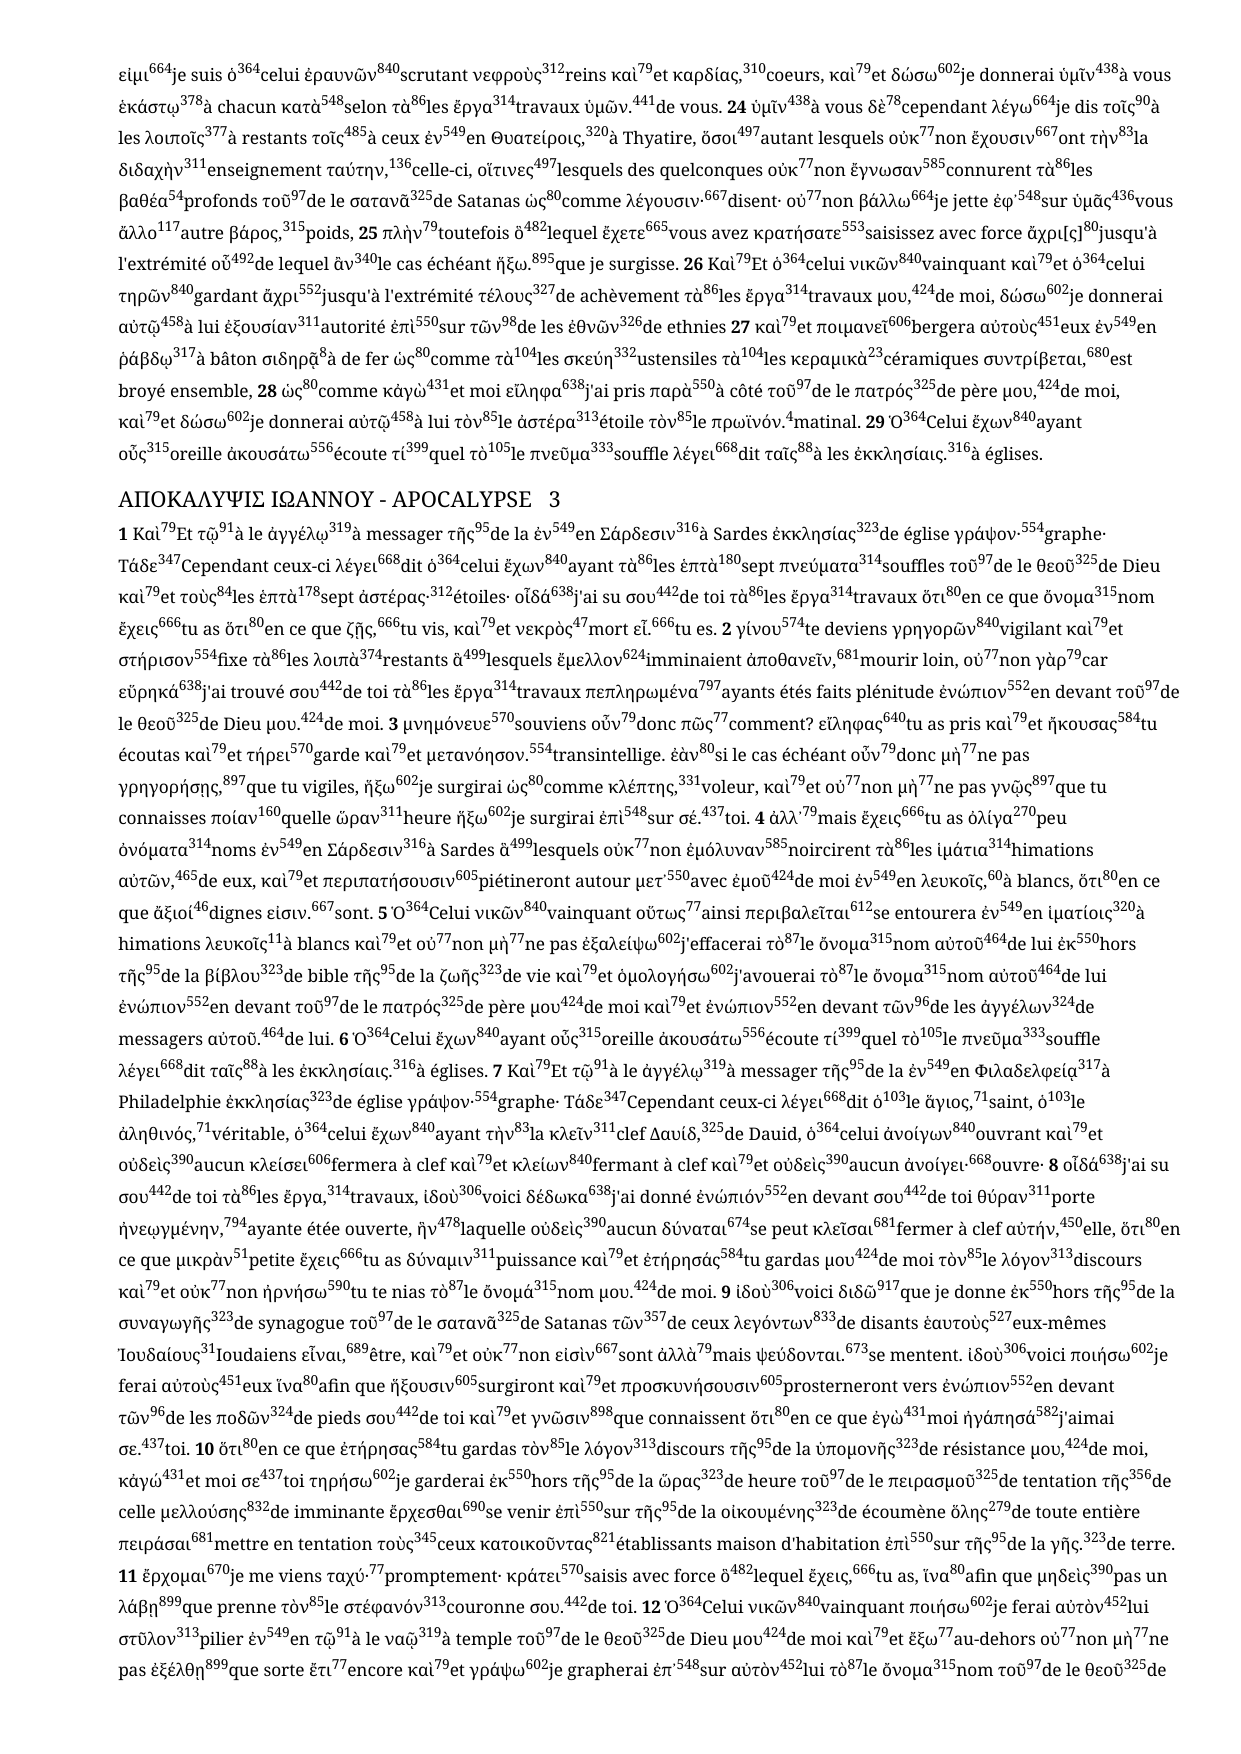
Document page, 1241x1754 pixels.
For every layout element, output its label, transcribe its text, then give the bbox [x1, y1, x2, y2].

text ΑΠΟΚΑΛΥΨΙΣ ΙΩΑΝΝΟΥ - APOCALYPSE 3 [118, 484, 1181, 514]
text 1 Καὶ79Et τῷ91à le ἀγγέλῳ319à messager τῆς95de la ἐν549en Σάρδεσιν316à Sardes ἐκκλησίας323de église γράψον·554graphe· Τάδε347Cependant ceux-ci λέγει668dit ὁ364celui ἔχων840ayant τὰ86les ἑπτὰ180sept πνεύματα314souffles τοῦ97de le θεοῦ325de Dieu καὶ79et τοὺς84les ἑπτὰ178sept ἀστέρας·312étoiles· οἶδά638j'ai su σου442de toi τὰ86les ἔργα314travaux ὅτι80en ce que ὄνομα315nom ἔχεις666tu as ὅτι80en ce que ζῇς,666tu vis, καὶ79et νεκρὸς47mort εἶ.666tu es. 2 γίνου574te deviens γρηγορῶν840vigilant καὶ79et στήρισον554fixe τὰ86les λοιπὰ374restants ἃ499lesquels ἔμελλον624imminaient ἀποθανεῖν,681mourir loin, οὐ77non γὰρ79car εὕρηκά638j'ai trouvé σου442de toi τὰ86les ἔργα314travaux πεπληρωμένα797ayants étés faits plénitude ἐνώπιον552en devant τοῦ97de le θεοῦ325de Dieu μου.424de moi. 3 μνημόνευε570souviens οὖν79donc πῶς77comment? εἴληφας640tu as pris καὶ79et ἤκουσας584tu écoutas καὶ79et τήρει570garde καὶ79et μετανόησον.554transintellige. ἐὰν80si le cas échéant οὖν79donc μὴ77ne pas γρηγορήσῃς,897que tu vigiles, ἥξω602je surgirai ὡς80comme κλέπτης,331voleur, καὶ79et οὐ77non μὴ77ne pas γνῷς897que tu connaisses ποίαν160quelle ὥραν311heure ἥξω602je surgirai ἐπὶ548sur σέ.437toi. 4 ἀλλ᾽79mais ἔχεις666tu as ὀλίγα270peu ὀνόματα314noms ἐν549en Σάρδεσιν316à Sardes ἃ499lesquels οὐκ77non ἐμόλυναν585noircirent τὰ86les ἱμάτια314himations αὐτῶν,465de eux, καὶ79et περιπατήσουσιν605piétineront autour μετ᾽550avec ἐμοῦ424de moi ἐν549en λευκοῖς,60à blancs, ὅτι80en ce que ἄξιοί46dignes εἰσιν.667sont. 5 Ὁ364Celui νικῶν840vainquant οὕτως77ainsi περιβαλεῖται612se entourera ἐν549en ἱματίοις320à himations λευκοῖς11à blancs καὶ79et οὐ77non μὴ77ne pas ἐξαλείψω602j'effacerai τὸ87le ὄνομα315nom αὐτοῦ464de lui ἐκ550hors τῆς95de la βίβλου323de bible τῆς95de la ζωῆς323de vie καὶ79et ὁμολογήσω602j'avouerai τὸ87le ὄνομα315nom αὐτοῦ464de lui ἐνώπιον552en devant τοῦ97de le πατρός325de père μου424de moi καὶ79et ἐνώπιον552en devant τῶν96de les ἀγγέλων324de messagers αὐτοῦ.464de lui. 6 Ὁ364Celui ἔχων840ayant οὖς315oreille ἀκουσάτω556écoute τί399quel τὸ105le πνεῦμα333souffle λέγει668dit ταῖς88à les ἐκκλησίαις.316à églises. 7 Καὶ79Et τῷ91à le ἀγγέλῳ319à messager τῆς95de la ἐν549en Φιλαδελφείᾳ317à Philadelphie ἐκκλησίας323de église γράψον·554graphe· Τάδε347Cependant ceux-ci λέγει668dit ὁ103le ἅγιος,71saint, ὁ103le ἀληθινός,71véritable, ὁ364celui ἔχων840ayant τὴν83la κλεῖν311clef Δαυίδ,325de Dauid, ὁ364celui ἀνοίγων840ouvrant καὶ79et οὐδεὶς390aucun κλείσει606fermera à clef καὶ79et κλείων840fermant à clef καὶ79et οὐδεὶς390aucun ἀνοίγει·668ouvre· 8 οἶδά638j'ai su σου442de toi τὰ86les ἔργα,314travaux, ἰδοὺ306voici δέδωκα638j'ai donné ἐνώπιόν552en devant σου442de toi θύραν311porte ἠνεῳγμένην,794ayante étée ouverte, ἣν478laquelle οὐδεὶς390aucun δύναται674se peut κλεῖσαι681fermer à clef αὐτήν,450elle, ὅτι80en ce que μικρὰν51petite ἔχεις666tu as δύναμιν311puissance καὶ79et ἐτήρησάς584tu gardas μου424de moi τὸν85le λόγον313discours καὶ79et οὐκ77non ἠρνήσω590tu te nias τὸ87le ὄνομά315nom μου.424de moi. 9 ἰδοὺ306voici διδῶ917que je donne ἐκ550hors τῆς95de la συναγωγῆς323de synagogue τοῦ97de le σατανᾶ325de Satanas τῶν357de ceux λεγόντων833de disants ἑαυτοὺς527eux-mêmes Ἰουδαίους31Ioudaiens εἶναι,689être, καὶ79et οὐκ77non εἰσὶν667sont ἀλλὰ79mais ψεύδονται.673se mentent. ἰδοὺ306voici ποιήσω602je ferai αὐτοὺς451eux ἵνα80afin que ἥξουσιν605surgiront καὶ79et προσκυνήσουσιν605prosterneront vers ἐνώπιον552en devant τῶν96de les ποδῶν324de pieds σου442de toi καὶ79et γνῶσιν898que connaissent ὅτι80en ce que ἐγὼ431moi ἠγάπησά582j'aimai σε.437toi. 10 ὅτι80en ce que ἐτήρησας584tu gardas τὸν85le λόγον313discours τῆς95de la ὑπομονῆς323de résistance μου,424de moi, κἀγώ431et moi σε437toi τηρήσω602je garderai ἐκ550hors τῆς95de la ὥρας323de heure τοῦ97de le πειρασμοῦ325de tentation τῆς356de celle μελλούσης832de imminante ἔρχεσθαι690se venir ἐπὶ550sur τῆς95de la οἰκουμένης323de écoumène ὅλης279de toute entière πειράσαι681mettre en tentation τοὺς345ceux κατοικοῦντας821établissants maison d'habitation ἐπὶ550sur τῆς95de la γῆς.323de terre. 11 ἔρχομαι670je me viens ταχύ·77promptement· κράτει570saisis avec force ὃ482lequel ἔχεις,666tu as, ἵνα80afin que μηδεὶς390pas un λάβῃ899que prenne τὸν85le στέφανόν313couronne σου.442de toi. 12 Ὁ364Celui νικῶν840vainquant ποιήσω602je ferai αὐτὸν452lui στῦλον313pilier ἐν549en τῷ91à le ναῷ319à temple τοῦ97de le θεοῦ325de Dieu μου424de moi καὶ79et ἔξω77au-dehors οὐ77non μὴ77ne pas ἐξέλθῃ899que sorte ἔτι77encore καὶ79et γράψω602je grapherai ἐπ᾽548sur αὐτὸν452lui τὸ87le ὄνομα315nom τοῦ97de le θεοῦ325de Dieu μου424de moi καὶ79et τὸ87le ὄνομα315nom τῆς95de la πόλεως323de cité τοῦ97de le θεοῦ325de Dieu μου,424de moi, τῆς95de la καινῆς14de nouvelle Ἰερουσαλὴμ323de Ierousalem ἡ362celle καταβαίνουσα838descendante ἐκ550hors τοῦ97de le οὐρανοῦ325de ciel ἀπὸ550au loin τοῦ97de le θεοῦ325de Dieu μου,424de moi, καὶ79et τὸ87le ὄνομά315nom μου424de moi τὸ87le καινόν.6nouveau. 13 Ὁ364Celui ἔχων840ayant οὖς315oreille ἀκουσάτω556écoute τί399quel τὸ105le πνεῦμα333souffle λέγει668dit ταῖς88à les ἐκκλησίαις.316à églises. 14 Καὶ79Et τῷ91à le ἀγγέλῳ319à messager τῆς95de la ἐν549en Λαοδικείᾳ317à Laodicée ἐκκλησίας323de église γράψον·554graphe· Τάδε347Cependant ceux-ci λέγει668dit ὁ103le ἀμήν,304amen, ὁ103le μάρτυς331témoin ὁ103le πιστὸς22croyable καὶ79et ἀληθινός,22véritable, ἡ101la ἀρχὴ329origine τῆς95de la κτίσεως323de création τοῦ97de le θεοῦ·325de Dieu· 15 οἶδά638j'ai su σου442de toi τὰ86les ἔργα314travaux ὅτι80en ce que οὔτε79ni ψυχρὸς71froid εἶ666tu es οὔτε79ni ζεστός.71chaud. ὄφελον340dûment ψυχρὸς71froid ἦς623tu étais ἢ79ou ζεστός.71chaud. 16 οὕτως77ainsi ὅτι80en ce que χλιαρὸς47tiède εἶ666tu es καὶ79et οὔτε79ni ζεστὸς71chaud οὔτε79ni ψυχρός,71froid, μέλλω664j'immine σε437toi ἐμέσαι681vomir ἐκ550hors τοῦ99de le στόματός327de bouche μου.424de moi. 17 ὅτι80en ce que λέγεις666tu dis ὅτι80en ce que πλούσιός47riche εἰμι664je suis καὶ79et πεπλούτηκα638j'ai été riche καὶ79et οὐδὲν375aucun χρείαν311besoin ἔχω,664j'ai, καὶ79et οὐκ77non οἶδας640tu as su ὅτι80en ce que σὺ448toi εἶ666tu es ὁ103le ταλαίπωρος71misérable καὶ79et ἐλεεινὸς71pitoyable καὶ79et πτωχὸς71pauvre καὶ79et τυφλὸς71aveugle καὶ79et γυμνός,71nu, 18 συμβουλεύω664je délibère ensemble σοι439à toi ἀγοράσαι681acheter à l'agora παρ᾽550à côté ἐμοῦ424de moi χρυσίον315objet d'or πεπυρωμένον798ayant été brûlé au feu ἐκ550hors πυρὸς327de feu ἵνα80afin que πλουτήσῃς,897que tu sois riche, καὶ79et ἱμάτια314himations λευκὰ5blancs ἵνα80afin que περιβάλῃ903que tu te entoures καὶ79et μὴ77ne pas φανερωθῇ911que soit rendu visible ἡ101la αἰσχύνη329honte τῆς95de la γυμνότητός323de nudité σου,442de toi, καὶ79et κολλ[ο]ύριον315collyre ἐγχρῖσαι681enduire dans τοὺς84les ὀφθαλμούς312yeux σου442de toi ἵνα80afin que βλέπῃς.919que tu regardes. 19 ἐγὼ431moi ὅσους479autant lesquels ἐὰν340si le cas échéant φιλῶ917que j'affectionne ἐλέγχω664je réfute καὶ79et παιδεύω·664j'éduque· ζήλευε570zéle οὖν79donc καὶ79et μετανόησον.554transintellige. 20 Ἰδοὺ306Voici ἕστηκα638j'ai dressé ἐπὶ548sur τὴν83la θύραν311porte καὶ79et κρούω·664je toque· ἐάν80si le cas échéant τις390un quelconque ἀκούσῃ899que écoute τῆς95de la φωνῆς323de son de voix μου424de moi καὶ79et ἀνοίξῃ899que ouvre τὴν83la θύραν,311porte, [καὶ]77[aussi] εἰσελεύσομαι608je me viendrai à l'intérieur πρὸς548vers αὐτὸν452lui καὶ79et δειπνήσω602je dînerai μετ᾽550avec αὐτοῦ464de lui καὶ79et αὐτὸς469lui μετ᾽550avec ἐμοῦ.424de moi. 21 Ὁ364Celui νικῶν840vainquant δώσω602je donnerai αὐτῷ458à lui καθίσαι681asseoir μετ᾽550avec ἐμοῦ424de moi ἐν549en τῷ91à le θρόνῳ319à trône μου,424de moi, ὡς80comme κἀγὼ431et moi ἐνίκησα582je vainquis καὶ79et ἐκάθισα582j'assis μετὰ550avec τοῦ97de le πατρός325de père μου424de moi ἐν549en τῷ91à le θρόνῳ319à trône αὐτοῦ.464de lui. 22 Ὁ364Celui ἔχων840ayant οὖς315oreille ἀκουσάτω556écoute τί399quel τὸ105le πνεῦμα333souffle λέγει668dit ταῖς88à les ἐκκλησίαις.316à églises. [118, 518, 1181, 1682]
text 1 Τῷ91à Le ἀγγέλῳ319à messager τῆς95de la ἐν549en Ἐφέσῳ317à Éphèse ἐκκλησίας323de église γράψον·554graphe· Τάδε347Cependant ceux-ci λέγει668dit ὁ364celui κρατῶν840saisissant avec force τοὺς84les ἑπτὰ178sept ἀστέρας312étoiles ἐν549en τῇ89à la δεξιᾷ57à droite αὐτοῦ,464de lui, ὁ364celui περιπατῶν840piétinant autour ἐν549en μέσῳ61à au milieu τῶν94de les ἑπτὰ188de sept λυχνιῶν322de chandeliers τῶν94de les χρυσῶν·13de d'ors· 2 οἶδα638j'ai su τὰ86les ἔργα314travaux σου442de toi καὶ79et τὸν85le κόπον313frappement καὶ79et τὴν83la ὑπομονήν311résistance σου442de toi καὶ79et ὅτι80en ce que οὐ77non δύνῃ672tu te peux βαστάσαι681porter κακούς,52malicieux, καὶ79et ἐπείρασας584tu mis en tentation τοὺς345ceux λέγοντας821disants ἑαυτοὺς527eux-mêmes ἀποστόλους312envoyés καὶ79et οὐκ77non εἰσὶν667sont καὶ79et εὗρες584tu trouvas αὐτοὺς451eux ψευδεῖς,31menteurs, 3 καὶ79et ὑπομονὴν311résistance ἔχεις666tu as καὶ79et ἐβάστασας584tu portas διὰ548par le fait de τὸ87le ὄνομά315nom μου424de moi καὶ79et οὐ77non κεκοπίακες.782ayants peinés. 4 ἀλλ᾽79mais ἔχω664j'ai κατὰ550contre σοῦ442de toi ὅτι80en ce que τὴν83la ἀγάπην311amour σου442de toi τὴν83la πρώτην2première ἀφῆκες.623tu abandonnais. 5 μνημόνευε570souviens οὖν79donc πόθεν77d'où? πέπτωκας640tu as tombé καὶ79et μετανόησον554transintellige καὶ79et τὰ86les πρῶτα203premiers ἔργα314travaux ποίησον·554fais· εἰ80si δὲ78cependant μή,77ne pas, ἔρχομαί670je me viens σοι439à toi καὶ79et κινήσω602je bougerai τὴν83la λυχνίαν311chandelier σου442de toi ἐκ550hors τοῦ97de le τόπου325de lieu αὐτῆς,462de elle, ἐὰν80si le cas échéant μὴ77ne pas μετανοήσῃς.897que tu transintelliges. 6 ἀλλὰ79mais τοῦτο348ce-ci ἔχεις,666tu as, ὅτι80en ce que μισεῖς666tu hais τὰ86les ἔργα314travaux τῶν96de les Νικολαϊτῶν324de Nikolaïtes ἃ481lesquels κἀγὼ431et moi μισῶ.664je hais. 7 Ὁ364Celui ἔχων840ayant οὖς315oreille ἀκουσάτω556écoute τί399quel τὸ105le πνεῦμα333souffle λέγει668dit ταῖς88à les ἐκκλησίαις.316à églises. Τῷ352à Celui νικῶντι828à vainquant δώσω602je donnerai αὐτῷ458à lui φαγεῖν681manger ἐκ550hors τοῦ99de le ξύλου327de bois τῆς95de la ζωῆς,323de vie, ὅ500lequel ἐστιν668est ἐν549en τῷ91à le παραδείσῳ319à paradis τοῦ97de le θεοῦ.325de Dieu. 8 Καὶ79Et τῷ91à le ἀγγέλῳ319à messager τῆς95de la ἐν549en Σμύρνῃ317à Smyrne ἐκκλησίας323de église γράψον·554graphe· Τάδε347Cependant ceux-ci λέγει668dit ὁ103le πρῶτος71premier καὶ79et ὁ103le ἔσχατος,71dernier, ὃς498lequel ἐγένετο592se devint νεκρὸς47mort καὶ79et ἔζησεν·586vécut· 9 οἶδά638j'ai su σου442de toi τὴν83la θλῖψιν311oppression καὶ79et τὴν83la πτωχείαν,311pauvreté, ἀλλὰ79mais πλούσιος47riche εἶ,666tu es, καὶ79et τὴν83la βλασφημίαν311blasphème ἐκ550hors τῶν357de ceux λεγόντων833de disants Ἰουδαίους31Ioudaiens εἶναι689être ἑαυτοὺς527eux-mêmes καὶ79et οὐκ77non εἰσὶν667sont ἀλλὰ79mais συναγωγὴ329synagogue τοῦ97de le σατανᾶ.325de Satanas. 10 μηδὲν375pas un φοβοῦ574te effraie ἃ481lesquels μέλλεις666tu immines πάσχειν.689souffrir. ἰδοὺ306voici μέλλει668immine βάλλειν689jeter ὁ103le διάβολος71diable ἐξ550hors ὑμῶν441de vous εἰς548envers φυλακὴν311gardiennage ἵνα80afin que πειρασθῆτε908que vous soyez mis en tentation καὶ79et ἕξετε603vous aurez θλῖψιν311oppression ἡμερῶν322de journées δέκα.188de dix. γίνου574te deviens πιστὸς47croyable ἄχρι552jusqu'à l'extrémité θανάτου,325de trépas, καὶ79et δώσω602je donnerai σοι439à toi τὸν85le στέφανον313couronne τῆς95de la ζωῆς.323de vie. 11 Ὁ364Celui ἔχων840ayant οὖς315oreille ἀκουσάτω556écoute τί399quel τὸ105le πνεῦμα333souffle λέγει668dit ταῖς88à les ἐκκλησίαις.316à églises. Ὁ364Celui νικῶν840vainquant οὐ77non μὴ77ne pas ἀδικηθῇ911que soit fait injustice ἐκ550hors τοῦ97de le θανάτου325de trépas τοῦ97de le δευτέρου.210de deuxième. 12 Καὶ79Et τῷ91à le ἀγγέλῳ319à messager τῆς95de la ἐν549en Περγάμῳ317à Pergame ἐκκλησίας323de église γράψον·554graphe· Τάδε347Cependant ceux-ci λέγει668dit ὁ364celui ἔχων840ayant τὴν83la ῥομφαίαν311rhomphaia τὴν83la δίστομον2double tranchante τὴν83la ὀξεῖαν·2acérée· 13 οἶδα638j'ai su ποῦ77où? κατοικεῖς,666tu établis maison d'habitation, ὅπου77là où ὁ103le θρόνος331trône τοῦ97de le σατανᾶ,325de Satanas, καὶ79et κρατεῖς666tu saisis avec force τὸ87le ὄνομά315nom μου424de moi καὶ79et οὐκ77non ἠρνήσω590tu te nias τὴν83la πίστιν311croyance μου424de moi καὶ77aussi ἐν549en ταῖς88à les ἡμέραις316à journées Ἀντιπᾶς331Antipas ὁ103le μάρτυς331témoin μου424de moi ὁ103le πιστός71croyable μου,424de moi, ὃς498lequel ἀπεκτάνθη600fut tué catégoriquement παρ᾽549à côté ὑμῖν,438à vous, ὅπου77là où ὁ103le σατανᾶς331Satanas κατοικεῖ.668établit maison d'habitation. 14 ἀλλ᾽79mais ἔχω664j'ai κατὰ550contre σοῦ442de toi ὀλίγα374peu ὅτι80en ce que ἔχεις666tu as ἐκεῖ77là κρατοῦντας821saisissants avec force τὴν83la διδαχὴν311enseignement Βαλαάμ,325de Balaam, ὃς498lequel ἐδίδασκεν625enseignait τῷ91à le Βαλὰκ319à Balak βαλεῖν681jeter σκάνδαλον315scandale ἐνώπιον552en devant τῶν96de les υἱῶν324de fils Ἰσραὴλ325de Israël φαγεῖν681manger εἰδωλόθυτα54idolothytes καὶ79et πορνεῦσαι.681porner. 15 οὕτως77ainsi ἔχεις666tu as καὶ77aussi σὺ448toi κρατοῦντας821saisissants avec force τὴν83la διδαχὴν311enseignement [τῶν]96[de les] Νικολαϊτῶν324de Nikolaïtes ὁμοίως.77semblablement. 16 μετανόησον554transintellige οὖν·79donc· εἰ80si δὲ78cependant μή,77ne pas, ἔρχομαί670je me viens σοι439à toi ταχὺ77promptement καὶ79et πολεμήσω602je guerroierai μετ᾽550avec αὐτῶν463de eux ἐν549en τῇ89à la ῥομφαίᾳ317à rhomphaia τοῦ99de le στόματός327de bouche μου.424de moi. 17 Ὁ364Celui ἔχων840ayant οὖς315oreille ἀκουσάτω556écoute τί399quel τὸ105le πνεῦμα333souffle λέγει668dit ταῖς88à les ἐκκλησίαις.316à églises. Τῷ352à Celui νικῶντι828à vainquant δώσω602je donnerai αὐτῷ458à lui τοῦ99de le μάννα327de manne τοῦ360de ce κεκρυμμένου809de ayant été caché καὶ79et δώσω602je donnerai αὐτῷ458à lui ψῆφον311caillou lisse λευκήν,2blanche, καὶ79et ἐπὶ548sur τὴν83la ψῆφον311caillou lisse ὄνομα315nom καινὸν6nouveau γεγραμμένον798ayant été graphé ὃ482lequel οὐδεὶς390aucun οἶδεν642a su εἰ551si μὴ77ne pas ὁ364celui λαμβάνων.840prenant. 18 Καὶ79Et τῷ91à le ἀγγέλῳ319à messager τῆς95de la ἐν549en Θυατείροις320à Thyatire ἐκκλησίας323de église γράψον·554graphe· Τάδε347Cependant ceux-ci λέγει668dit ὁ103le υἱὸς331fils τοῦ97de le θεοῦ,325de Dieu, ὁ364celui ἔχων840ayant τοὺς84les ὀφθαλμοὺς312yeux αὐτοῦ464de lui ὡς80comme φλόγα311flamme πυρὸς327de feu καὶ79et οἱ102les πόδες330pieds αὐτοῦ464de lui ὅμοιοι46semblables χαλκολιβάνῳ·321à cuivre d'encens· 19 οἶδά638j'ai su σου442de toi τὰ86les ἔργα314travaux καὶ79et τὴν83la ἀγάπην311amour καὶ79et τὴν83la πίστιν311croyance καὶ79et τὴν83la διακονίαν311service καὶ79et τὴν83la ὑπομονήν311résistance σου,442de toi, καὶ79et τὰ86les ἔργα314travaux σου442de toi τὰ86les ἔσχατα5derniers πλείονα33plus nombreusement τῶν98de les πρώτων.66de premiers. 20 ἀλλ᾽79mais ἔχω664j'ai κατὰ550contre σοῦ442de toi ὅτι80en ce que ἀφεῖς666tu abandonnes τὴν83la γυναῖκα311femme Ἰεζάβελ,311Iézabel, ἡ362celle λέγουσα838disante ἑαυτὴν526elle-même προφῆτιν311prophétesse καὶ79et διδάσκει668enseigne καὶ79et πλανᾷ668égare τοὺς84les ἐμοὺς217miens δούλους312mâles esclaves πορνεῦσαι681porner καὶ79et φαγεῖν681manger εἰδωλόθυτα.54idolothytes. 21 καὶ79et ἔδωκα582je donnai αὐτῇ456à elle χρόνον313temps ἵνα80afin que μετανοήσῃ,899que transintellige, καὶ79et οὐ77non θέλει668veut μετανοῆσαι681transintelliger ἐκ550hors τῆς95de la πορνείας323de pornation αὐτῆς.462de elle. 22 ἰδοὺ306voici βάλλω664je jette αὐτὴν450elle εἰς548envers κλίνην311lit καὶ79et τοὺς345ceux μοιχεύοντας821adultérants μετ᾽550avec αὐτῆς462de elle εἰς548envers θλῖψιν311oppression μεγάλην,2grande, ἐὰν80si le cas échéant μὴ77ne pas μετανοήσουσιν605transintelligeront ἐκ550hors τῶν98de les ἔργων326de travaux αὐτῆς,462de elle, 23 καὶ79et τὰ86les τέκνα314enfants αὐτῆς462de elle ἀποκτενῶ602je tuerai catégoriquement ἐν549en θανάτῳ.319à trépas. καὶ79et γνώσονται611se connaîtront πᾶσαι284toutes αἱ100les ἐκκλησίαι328églises ὅτι80en ce que ἐγώ431moi εἰμι664je suis ὁ364celui ἐραυνῶν840scrutant νεφροὺς312reins καὶ79et καρδίας,310coeurs, καὶ79et δώσω602je donnerai ὑμῖν438à vous ἑκάστῳ378à chacun κατὰ548selon τὰ86les ἔργα314travaux ὑμῶν.441de vous. 24 ὑμῖν438à vous δὲ78cependant λέγω664je dis τοῖς90à les λοιποῖς377à restants τοῖς485à ceux ἐν549en Θυατείροις,320à Thyatire, ὅσοι497autant lesquels οὐκ77non ἔχουσιν667ont τὴν83la διδαχὴν311enseignement ταύτην,136celle-ci, οἵτινες497lesquels des quelconques οὐκ77non ἔγνωσαν585connurent τὰ86les βαθέα54profonds τοῦ97de le σατανᾶ325de Satanas ὡς80comme λέγουσιν·667disent· οὐ77non βάλλω664je jette ἐφ᾽548sur ὑμᾶς436vous ἄλλο117autre βάρος,315poids, 25 πλὴν79toutefois ὃ482lequel ἔχετε665vous avez κρατήσατε553saisissez avec force ἄχρι[ς]80jusqu'à l'extrémité οὗ492de lequel ἂν340le cas échéant ἥξω.895que je surgisse. 26 Καὶ79Et ὁ364celui νικῶν840vainquant καὶ79et ὁ364celui τηρῶν840gardant ἄχρι552jusqu'à l'extrémité τέλους327de achèvement τὰ86les ἔργα314travaux μου,424de moi, δώσω602je donnerai αὐτῷ458à lui ἐξουσίαν311autorité ἐπὶ550sur τῶν98de les ἐθνῶν326de ethnies 27 καὶ79et ποιμανεῖ606bergera αὐτοὺς451eux ἐν549en ῥάβδῳ317à bâton σιδηρᾷ8à de fer ὡς80comme τὰ104les σκεύη332ustensiles τὰ104les κεραμικὰ23céramiques συντρίβεται,680est broyé ensemble, 28 ὡς80comme κἀγὼ431et moi εἴληφα638j'ai pris παρὰ550à côté τοῦ97de le πατρός325de père μου,424de moi, καὶ79et δώσω602je donnerai αὐτῷ458à lui τὸν85le ἀστέρα313étoile τὸν85le πρωϊνόν.4matinal. 29 Ὁ364Celui ἔχων840ayant οὖς315oreille ἀκουσάτω556écoute τί399quel τὸ105le πνεῦμα333souffle λέγει668dit ταῖς88à les ἐκκλησίαις.316à églises. [118, 59, 1181, 465]
